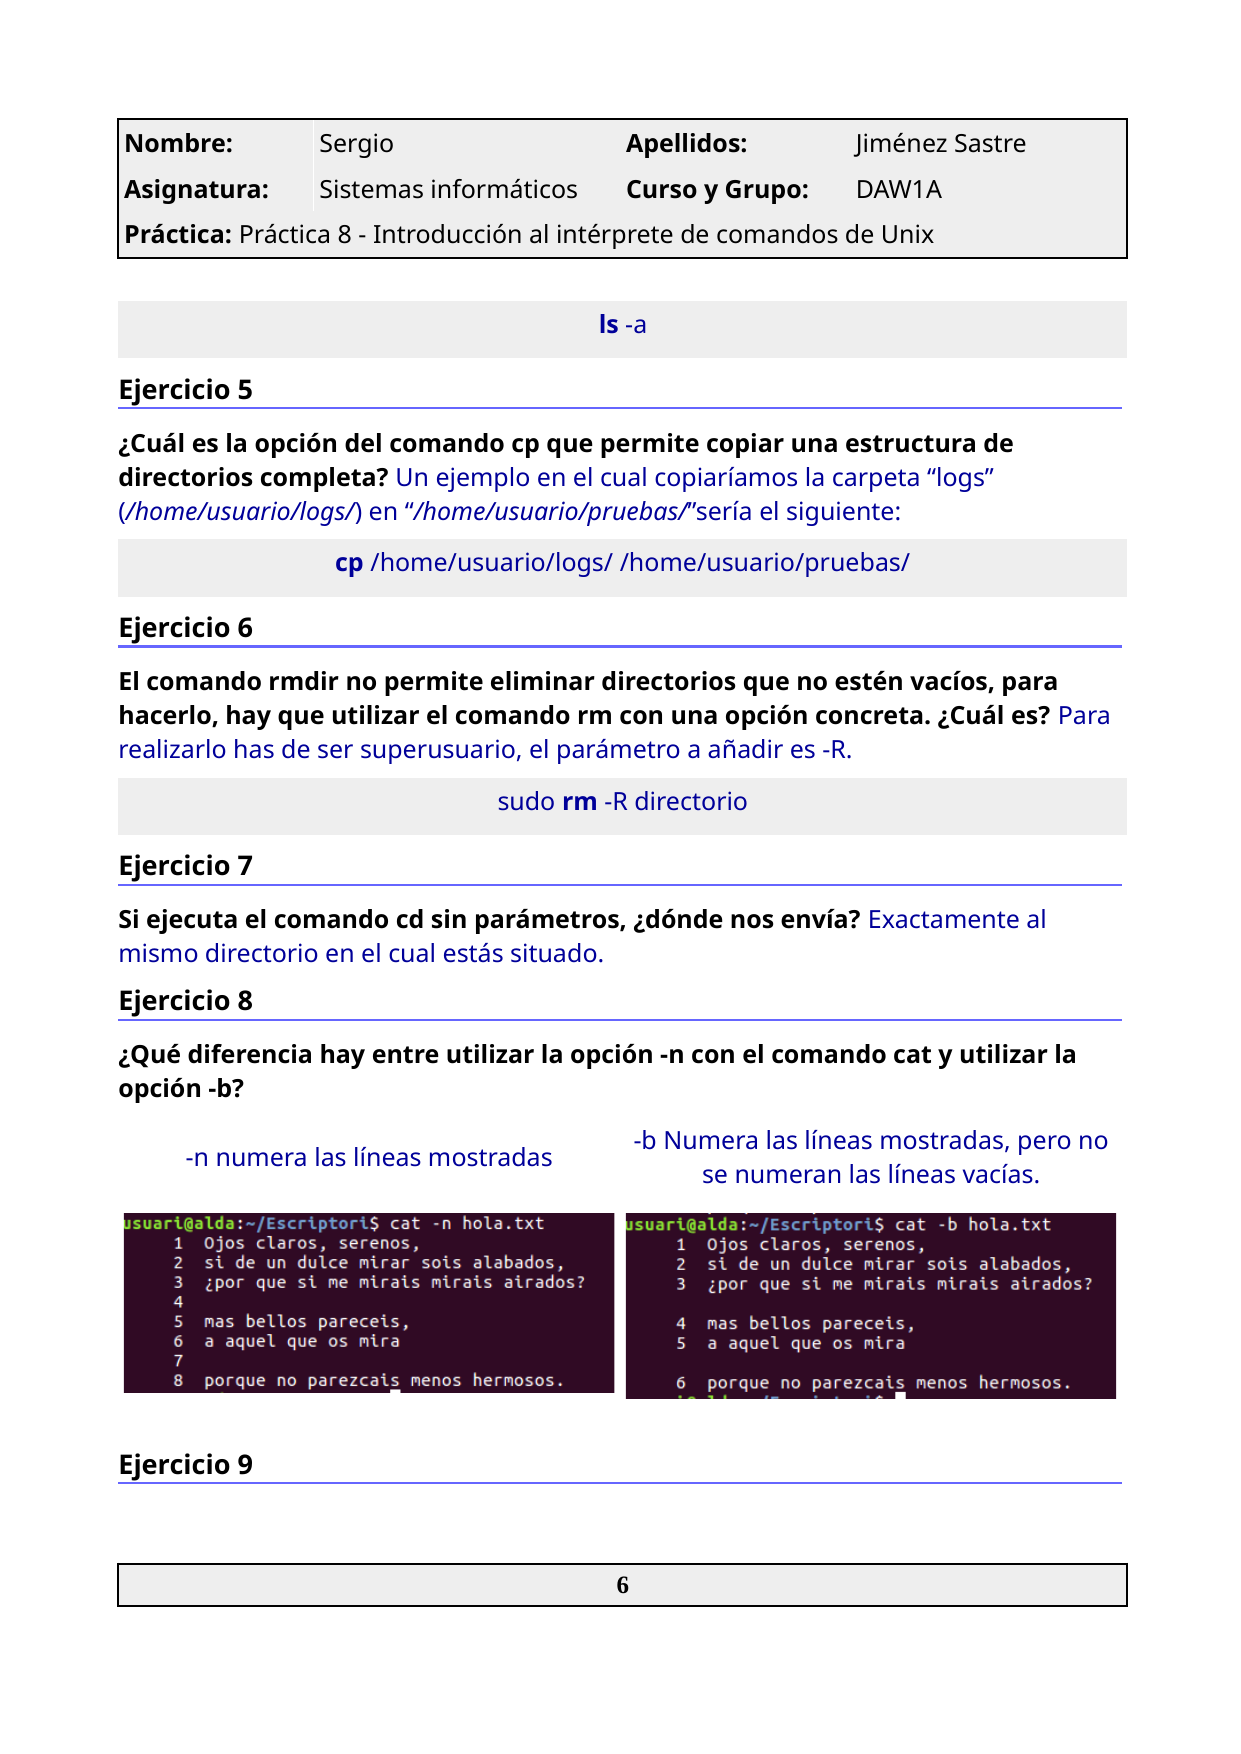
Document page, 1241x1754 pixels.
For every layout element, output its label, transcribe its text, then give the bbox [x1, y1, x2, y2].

table_header -n numera las líneas mostradas [118, 1117, 620, 1208]
text Si ejecuta el comando cd sin parámetros, ¿dónde nos envía? Exactamente al mismo directorio en el cual estás situado. [118, 902, 1122, 970]
text Ejercicio 6 [118, 608, 1122, 645]
text ¿Cuál es la opción del comando cp que permite copiar una estructura de directorios completa? Un ejemplo en el cual copiaríamos la carpeta “logs” (/home/usuario/logs/) en “/home/usuario/pruebas/”sería el siguiente: [118, 425, 1122, 528]
table_header [118, 1021, 1122, 1037]
picture [625, 1213, 1117, 1399]
table_cell [118, 1208, 620, 1433]
table_header cp /home/usuario/logs/ /home/usuario/pruebas/ [118, 539, 1127, 597]
text Ejercicio 7 [118, 847, 1122, 883]
table_header ls -a [118, 301, 1127, 358]
table_header [118, 648, 1122, 664]
table_header [118, 886, 1122, 902]
picture [123, 1213, 615, 1393]
table_header [118, 1484, 1122, 1500]
table_header [118, 409, 1122, 425]
text El comando rmdir no permite eliminar directorios que no estén vacíos, para hacerlo, hay que utilizar el comando rm con una opción concreta. ¿Cuál es? Para realizarlo has de ser superusuario, el parámetro a añadir es -R. [118, 664, 1122, 766]
text Ejercicio 8 [118, 982, 1122, 1019]
text ¿Qué diferencia hay entre utilizar la opción -n con el comando cat y utilizar la opción -b? [118, 1037, 1122, 1105]
table_cell [620, 1208, 1122, 1433]
text Ejercicio 9 [118, 1445, 1122, 1482]
text Ejercicio 5 [118, 370, 1122, 407]
table_header -b Numera las líneas mostradas, pero no se numeran las líneas vacías. [620, 1117, 1122, 1208]
table_header sudo rm -R directorio [118, 778, 1127, 835]
